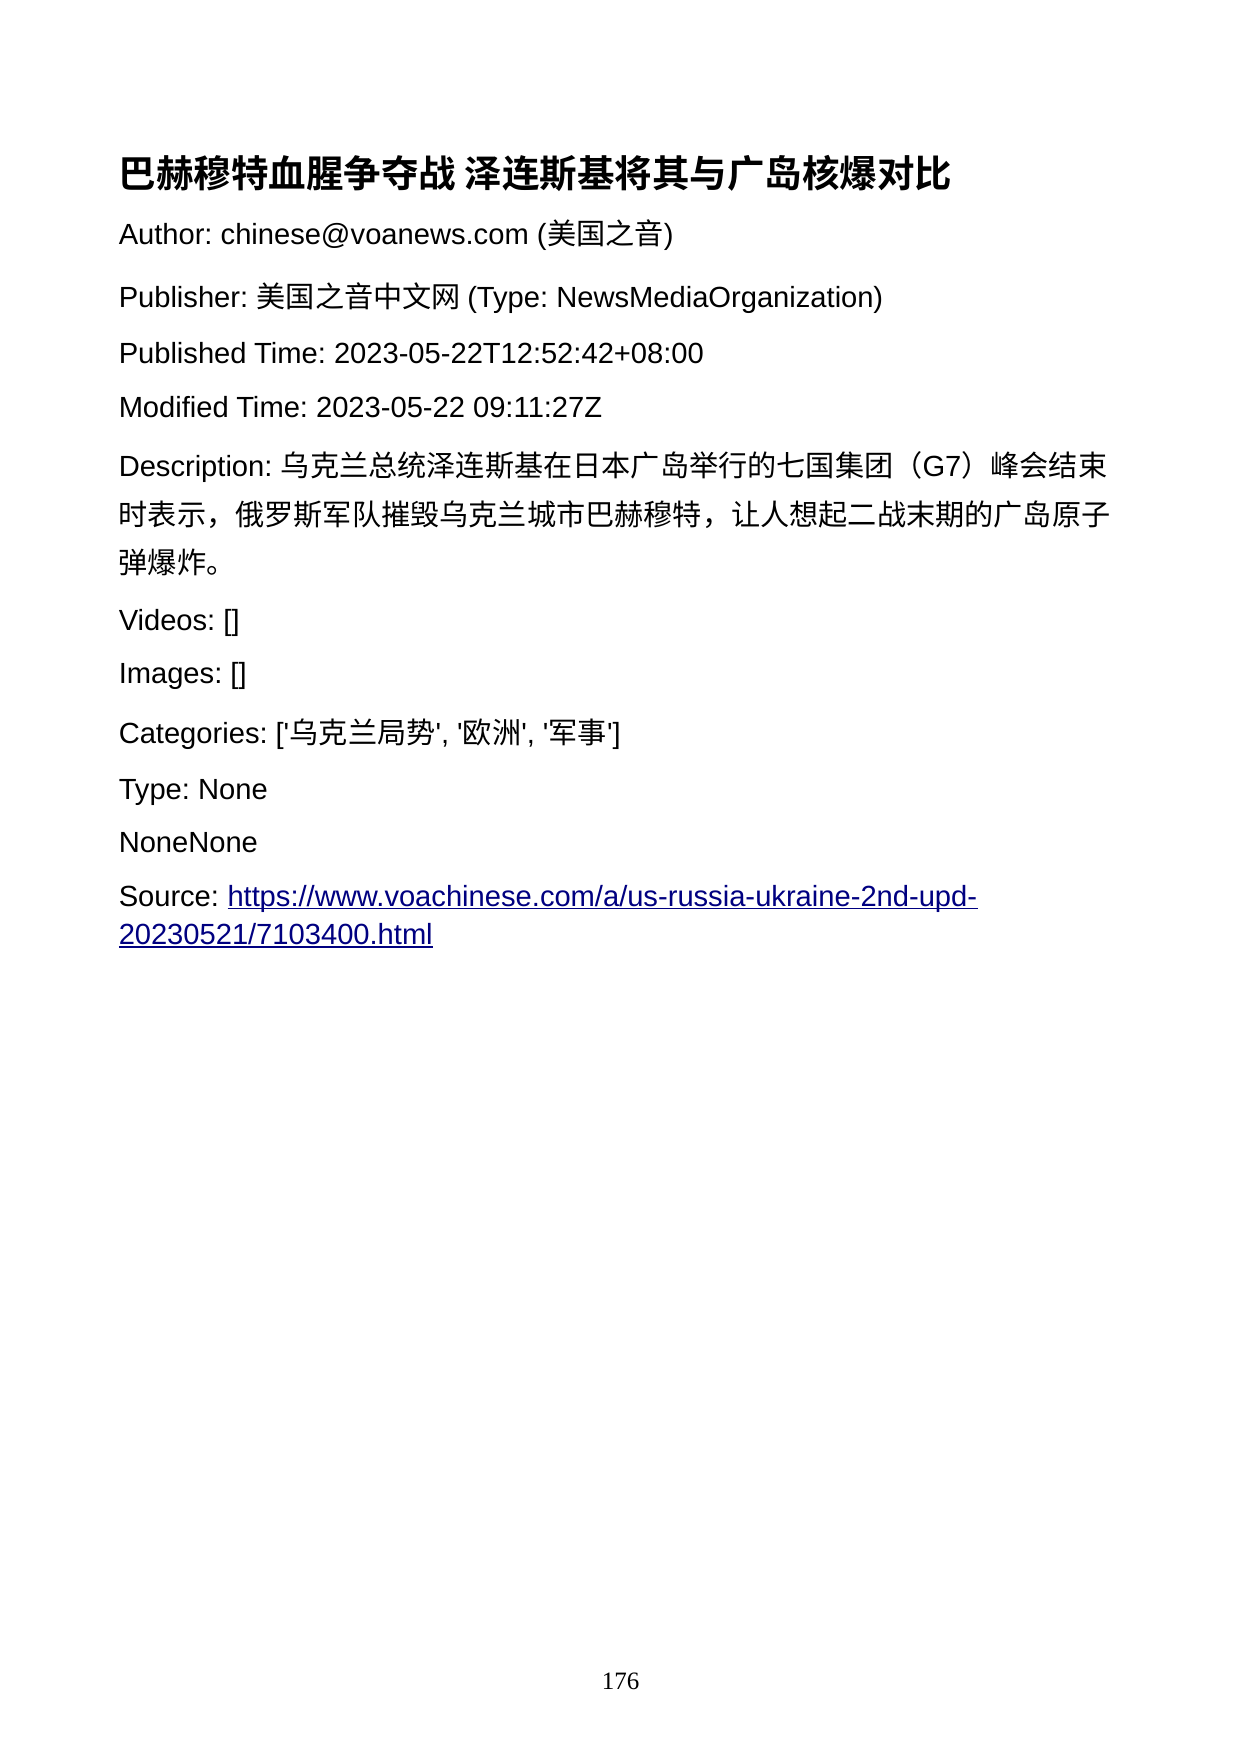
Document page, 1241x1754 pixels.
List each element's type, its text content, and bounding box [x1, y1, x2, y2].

text Author: chinese@voanews.com (美国之音) [118, 210, 1122, 253]
subtitle 巴赫穆特血腥争夺战 泽连斯基将其与广岛核爆对比 [118, 143, 1122, 198]
text Images: [] [118, 656, 1122, 690]
text Videos: [] [118, 603, 1122, 637]
text NoneNone [118, 826, 1122, 859]
text Type: None [118, 772, 1122, 806]
text Published Time: 2023-05-22T12:52:42+08:00 [118, 337, 1122, 370]
text Categories: ['乌克兰局势', '欧洲', '军事'] [118, 709, 1122, 752]
text Modified Time: 2023-05-22 09:11:27Z [118, 390, 1122, 423]
text Publisher: 美国之音中文网 (Type: NewsMediaOrganization) [118, 273, 1122, 316]
text Description: 乌克兰总统泽连斯基在日本广岛举行的七国集团（G7）峰会结束时表示，俄罗斯军队摧毁乌克兰城市巴赫穆特，让人想起二战末期的广岛原子弹爆炸。 [118, 443, 1122, 582]
text Source: https://www.voachinese.com/a/us-russia-ukraine-2nd-upd-20230521/7103400.html [118, 879, 1122, 951]
